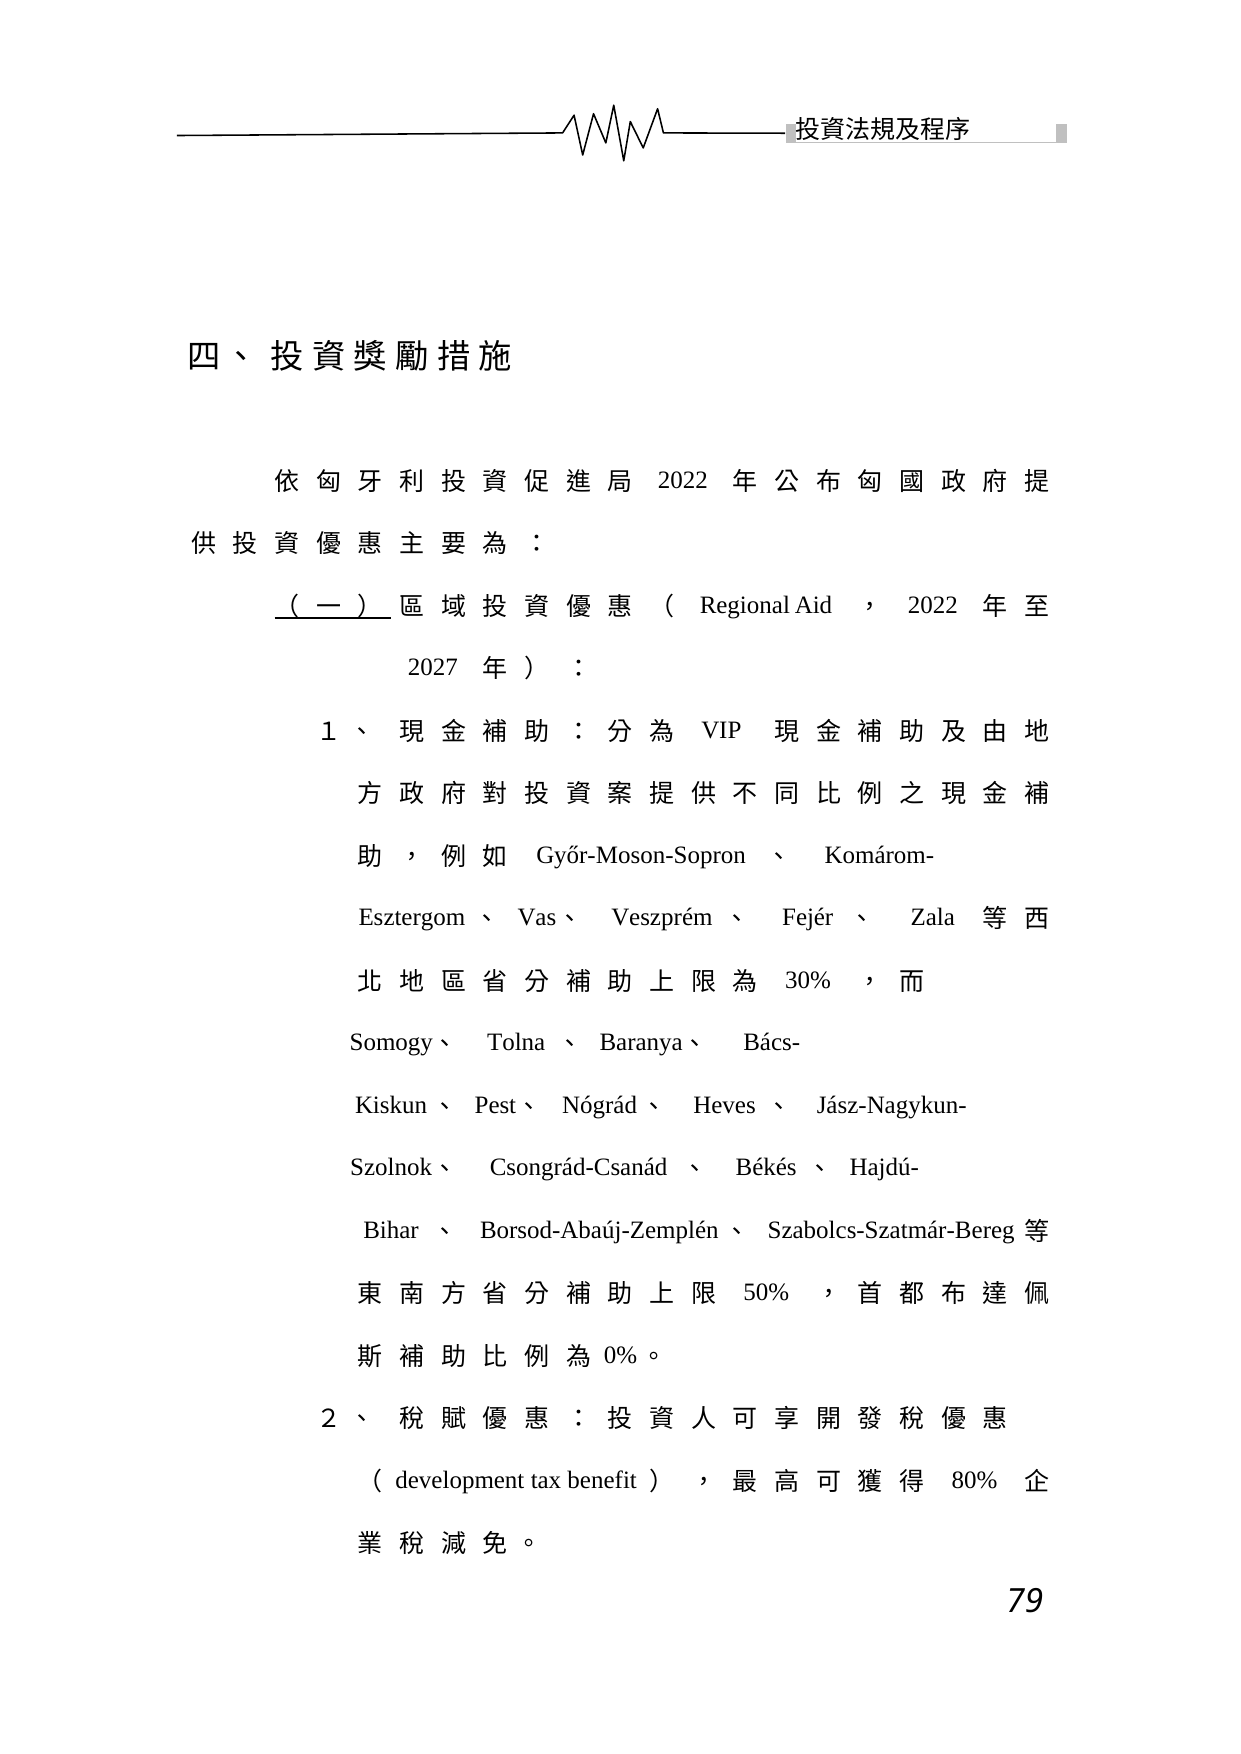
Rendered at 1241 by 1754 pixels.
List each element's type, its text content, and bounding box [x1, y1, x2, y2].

text 四、投資獎勵措施 [183, 313, 1058, 375]
text ２、稅賦優惠：投資人可享開發稅優惠（development tax benefit），最高可獲得80%企業稅減免。 [281, 1375, 1058, 1563]
text １、現金補助：分為VIP 現金補助及由地方政府對投資案提供不同比例之現金補助，例如Győr-Moson-Sopron、Komárom-Esztergom、Vas、Veszprém、Fejér、Zala等西北地區省分補助上限為30%，而Somogy、Tolna、Baranya、Bács-Kiskun、Pest、Nógrád、Heves、Jász-Nagykun-Szolnok、Csongrád-Csanád、Békés、Hajdú-Bihar、Borsod-Abaúj-Zemplén、Szabolcs-Szatmár-Bereg等東南方省分補助上限50%，首都布達佩斯補助比例為0%。 [281, 688, 1058, 1375]
list 區域投資優惠（Regional Aid，2022年至2027年）： [232, 563, 1058, 688]
text 依匈牙利投資促進局2022年公布匈國政府提供投資優惠主要為： [183, 438, 1058, 563]
